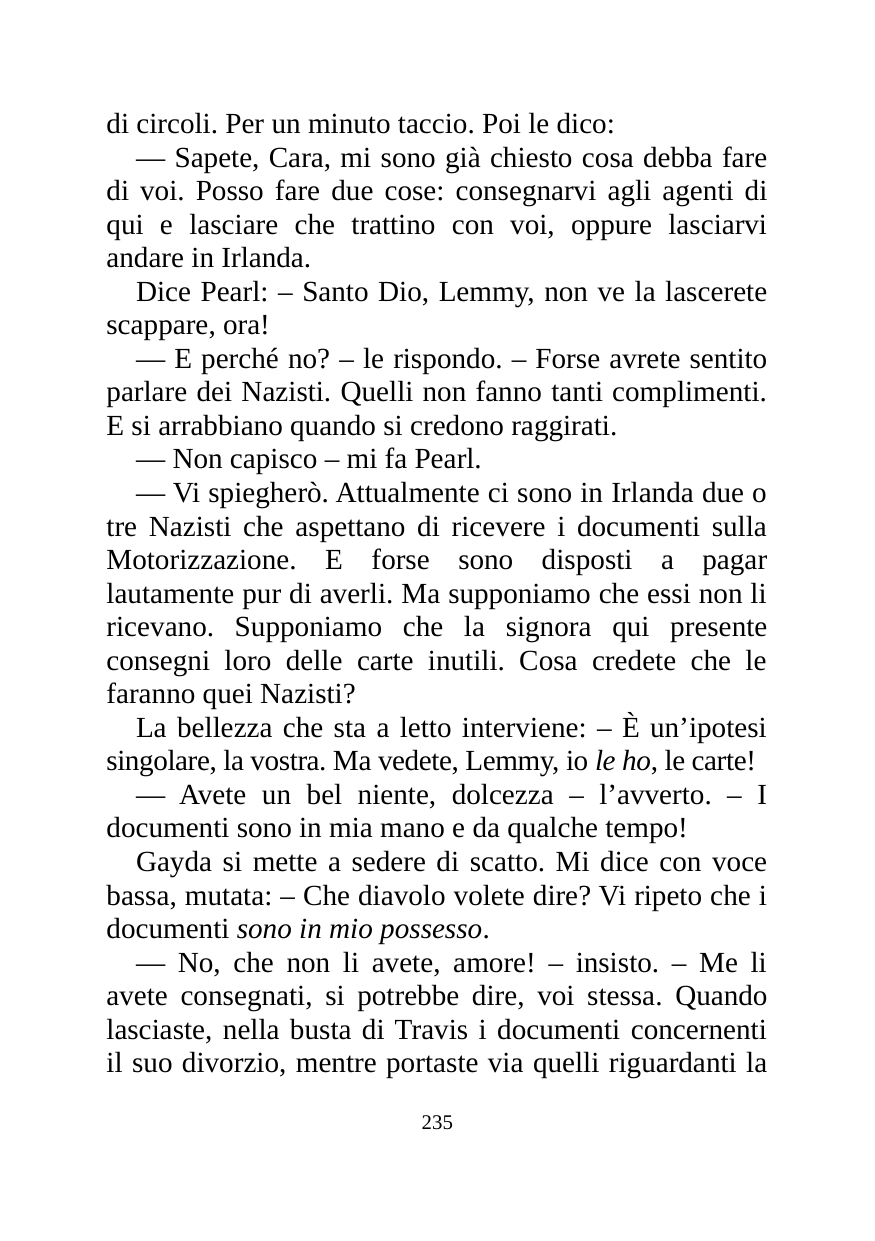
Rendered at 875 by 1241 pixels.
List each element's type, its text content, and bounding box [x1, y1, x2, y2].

text — Avete un bel niente, dolcezza – l’avverto. – I documenti sono in mia mano e da qualche tempo! [106, 777, 768, 844]
text — Vi spiegherò. Attualmente ci sono in Irlanda due o tre Nazisti che aspettano di ricevere i documenti sulla Motorizzazione. E forse sono disposti a pagar lautamente pur di averli. Ma supponiamo che essi non li ricevano. Supponiamo che la signora qui presente consegni loro delle carte inutili. Cosa credete che le faranno quei Nazisti? [106, 475, 768, 710]
text Gayda si mette a sedere di scatto. Mi dice con voce bassa, mutata: – Che diavolo volete dire? Vi ripeto che i documenti sono in mio possesso. [106, 844, 768, 945]
text di circoli. Per un minuto taccio. Poi le dico: [106, 106, 768, 140]
text Dice Pearl: – Santo Dio, Lemmy, non ve la lascerete scappare, ora! [106, 274, 768, 341]
text — E perché no? – le rispondo. – Forse avrete sentito parlare dei Nazisti. Quelli non fanno tanti complimenti. E si arrabbiano quando si credono raggirati. [106, 341, 768, 442]
text — Sapete, Cara, mi sono già chiesto cosa debba fare di voi. Posso fare due cose: consegnarvi agli agenti di qui e lasciare che trattino con voi, oppure lasciarvi andare in Irlanda. [106, 140, 768, 274]
text — No, che non li avete, amore! – insisto. – Me li avete consegnati, si potrebbe dire, voi stessa. Quando lasciaste, nella busta di Travis i documenti concernenti il suo divorzio, mentre portaste via quelli riguardanti la [106, 945, 768, 1079]
text La bellezza che sta a letto interviene: – È un’ipotesi singolare, la vostra. Ma vedete, Lemmy, io le ho, le carte! [106, 710, 768, 777]
text — Non capisco – mi fa Pearl. [106, 442, 768, 475]
